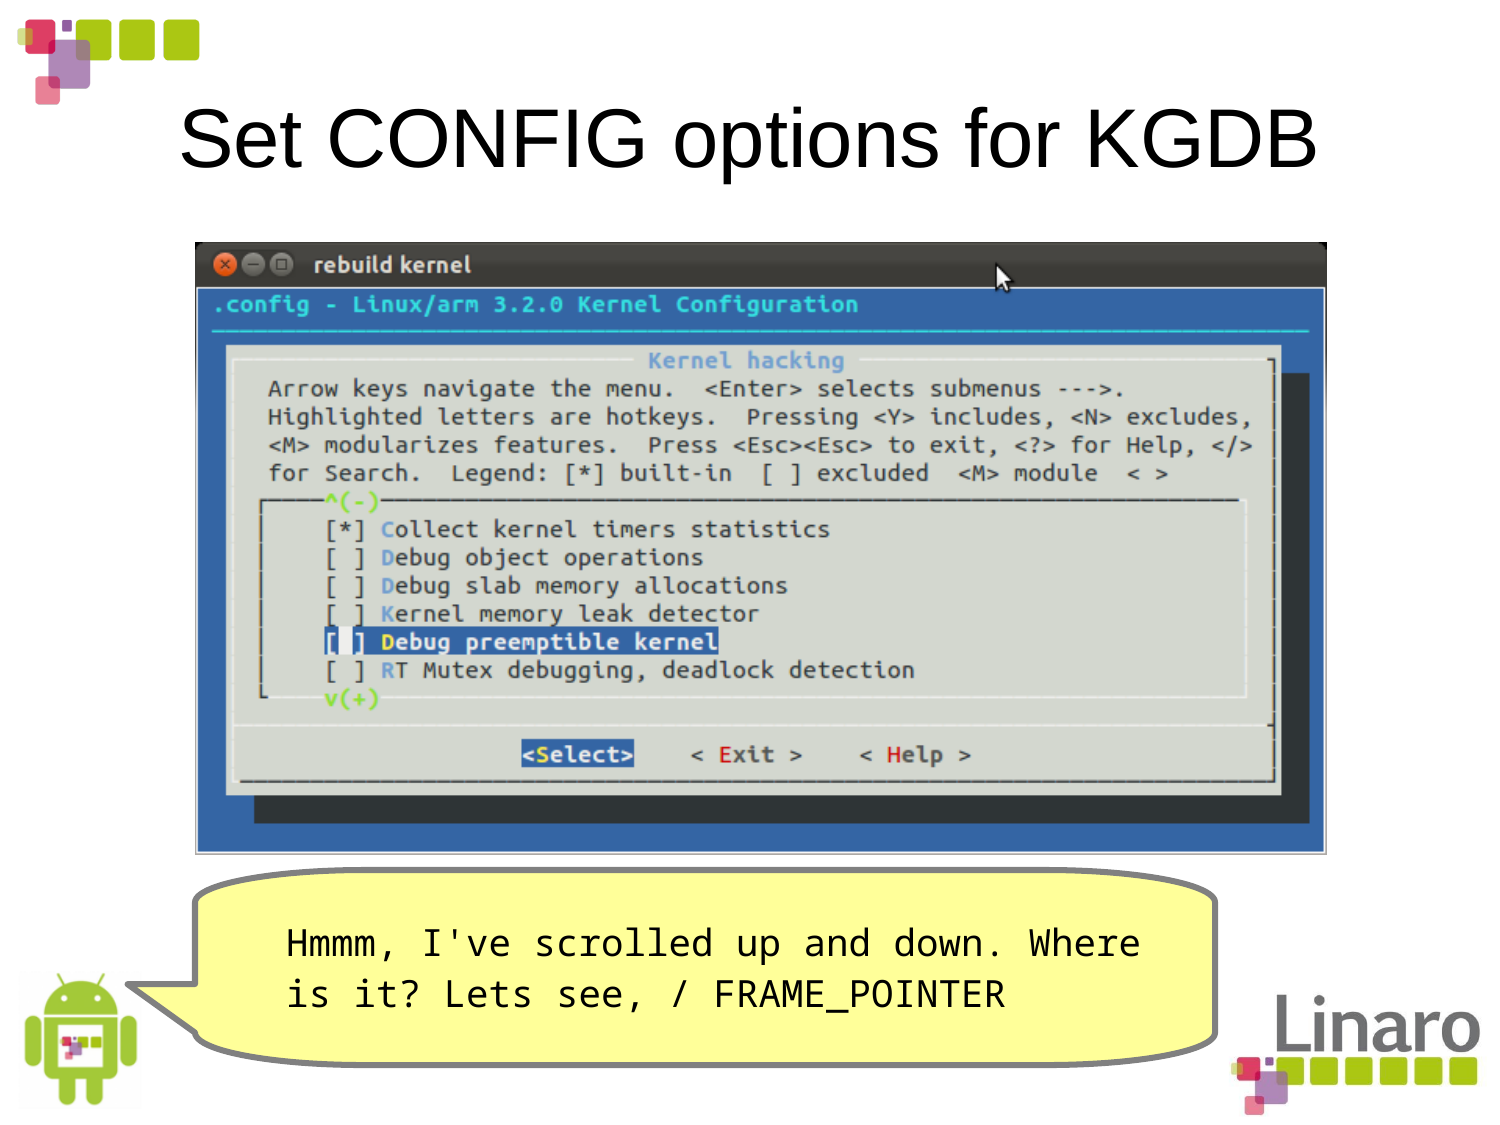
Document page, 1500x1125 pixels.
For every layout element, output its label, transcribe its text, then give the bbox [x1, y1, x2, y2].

title Set CONFIG options for KGDB [74, 44, 1425, 233]
list [74, 263, 1425, 916]
text_box Hmmm, I've scrolled up and down. Where is it? Lets see, / FRAME_POINTER [127, 870, 1216, 1066]
picture [1219, 986, 1491, 1123]
picture [18, 971, 142, 1109]
picture [195, 242, 1327, 856]
picture [16, 12, 205, 121]
